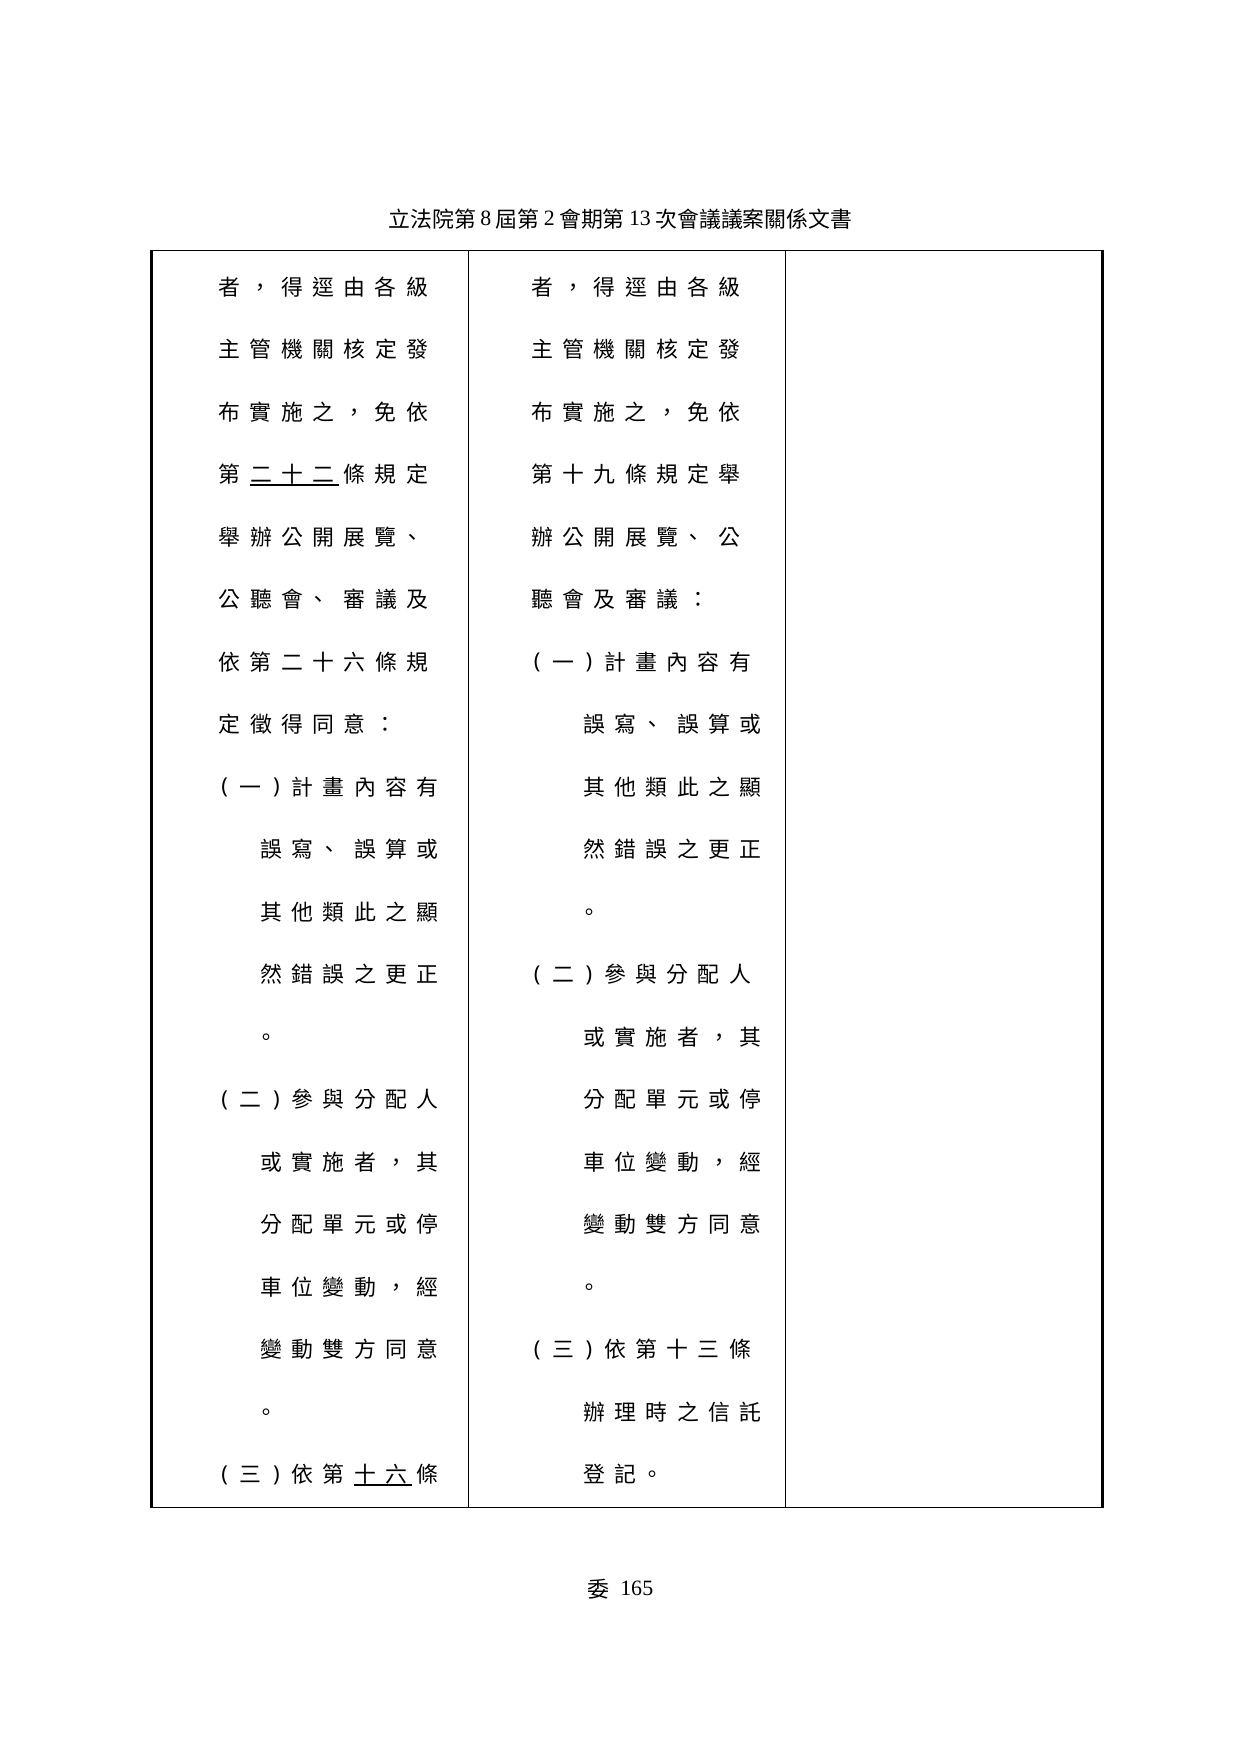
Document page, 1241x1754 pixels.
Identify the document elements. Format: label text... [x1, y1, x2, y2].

table_cell 者，得逕由各級主管機關核定發布實施之，免依第十九條規定舉辦公開展覽、公聽會及審議： (一)計畫內容有誤寫、誤算或其他類此之顯然錯誤之更正。 (二)參與分配人或實施者，其分配單元或停車位變動，經變動雙方同意。 (三)依第十三條辦理時之信託登記。 [469, 251, 785, 1507]
table_cell 者，得逕由各級主管機關核定發布實施之，免依第二十二條規定舉辦公開展覽、公聽會、審議及依第二十六條規定徵得同意： (一)計畫內容有誤寫、誤算或其他類此之顯然錯誤之更正。 (二)參與分配人或實施者，其分配單元或停車位變動，經變動雙方同意。 (三)依第十六條 [153, 251, 468, 1507]
table_cell [786, 251, 1101, 1507]
